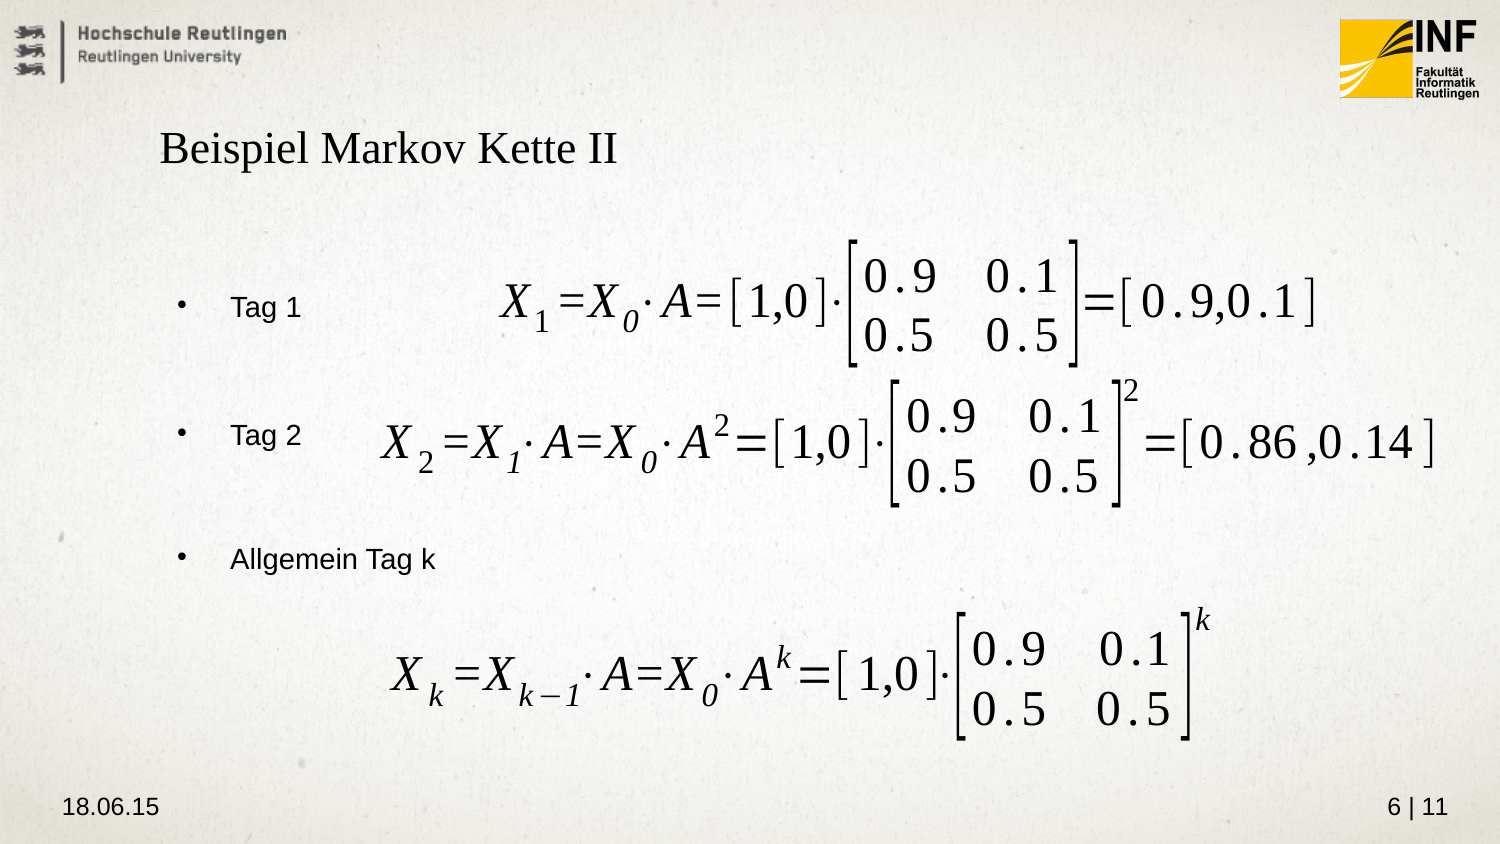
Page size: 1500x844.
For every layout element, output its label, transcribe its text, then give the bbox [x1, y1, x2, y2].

picture [0, 0, 1500, 844]
title Beispiel Markov Kette II [159, 106, 1341, 188]
chart [366, 236, 1456, 511]
chart [375, 602, 1229, 743]
list Tag 1 Tag 2 Allgemein Tag k [159, 224, 1341, 732]
